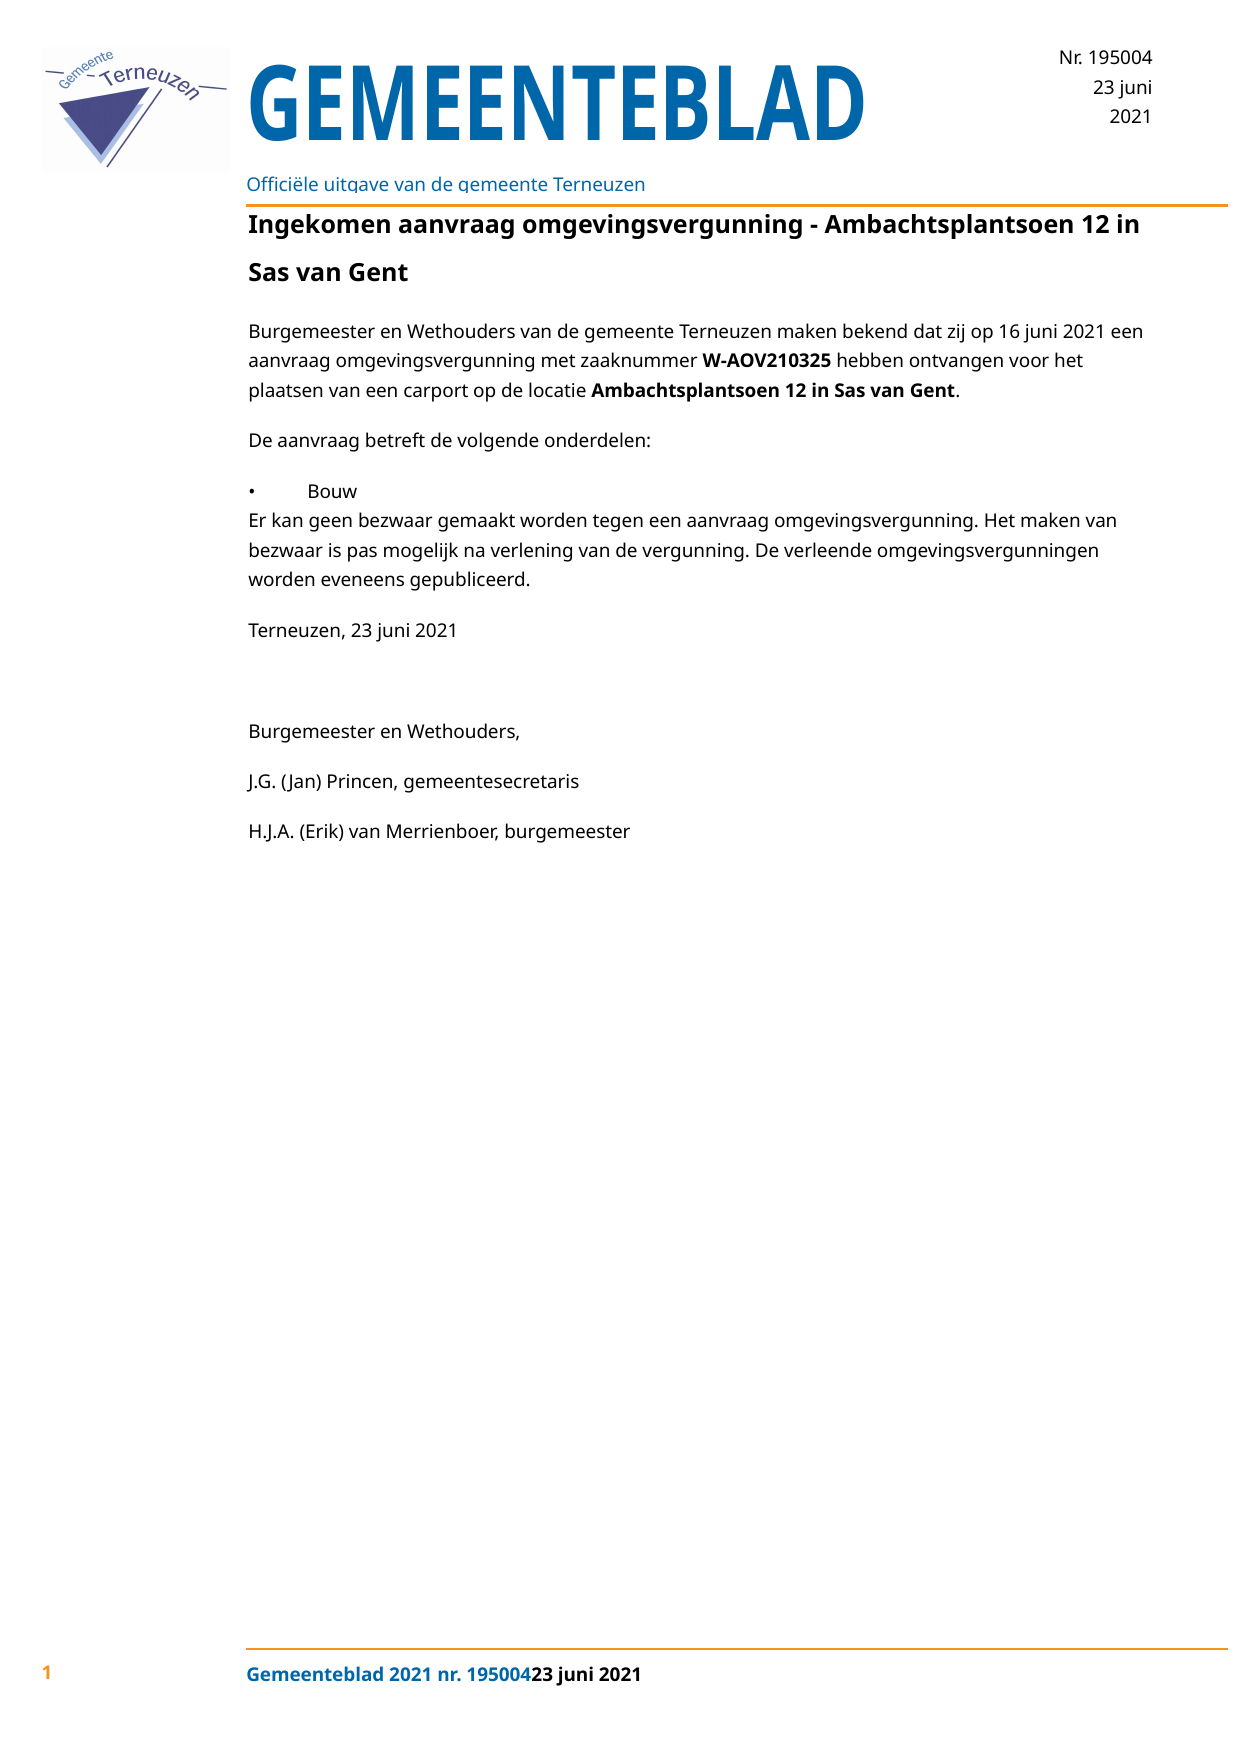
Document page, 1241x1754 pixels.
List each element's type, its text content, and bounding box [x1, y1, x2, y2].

text Burgemeester en Wethouders van de gemeente Terneuzen maken bekend dat zij op 16 juni 2021 een aanvraag omgevingsvergunning met zaaknummer W-AOV210325 hebben ontvangen voor het plaatsen van een carport op de locatie Ambachtsplantsoen 12 in Sas van Gent. [248, 318, 1152, 403]
text De aanvraag betreft de volgende onderdelen: [248, 427, 1152, 453]
text Er kan geen bezwaar gemaakt worden tegen een aanvraag omgevingsvergunning. Het maken van bezwaar is pas mogelijk na verlening van de vergunning. De verleende omgevingsvergunningen worden eveneens gepubliceerd. [248, 507, 1152, 592]
text J.G. (Jan) Princen, gemeentesecretaris [248, 768, 1152, 794]
text H.J.A. (Erik) van Merrienboer, burgemeester [248, 819, 1152, 844]
text Ingekomen aanvraag omgevingsvergunning - Ambachtsplantsoen 12 in Sas van Gent [248, 207, 1152, 288]
picture [41, 47, 231, 172]
text Burgemeester en Wethouders, [248, 718, 1152, 744]
list Bouw [248, 478, 1152, 504]
text Terneuzen, 23 juni 2021 [248, 617, 1152, 643]
